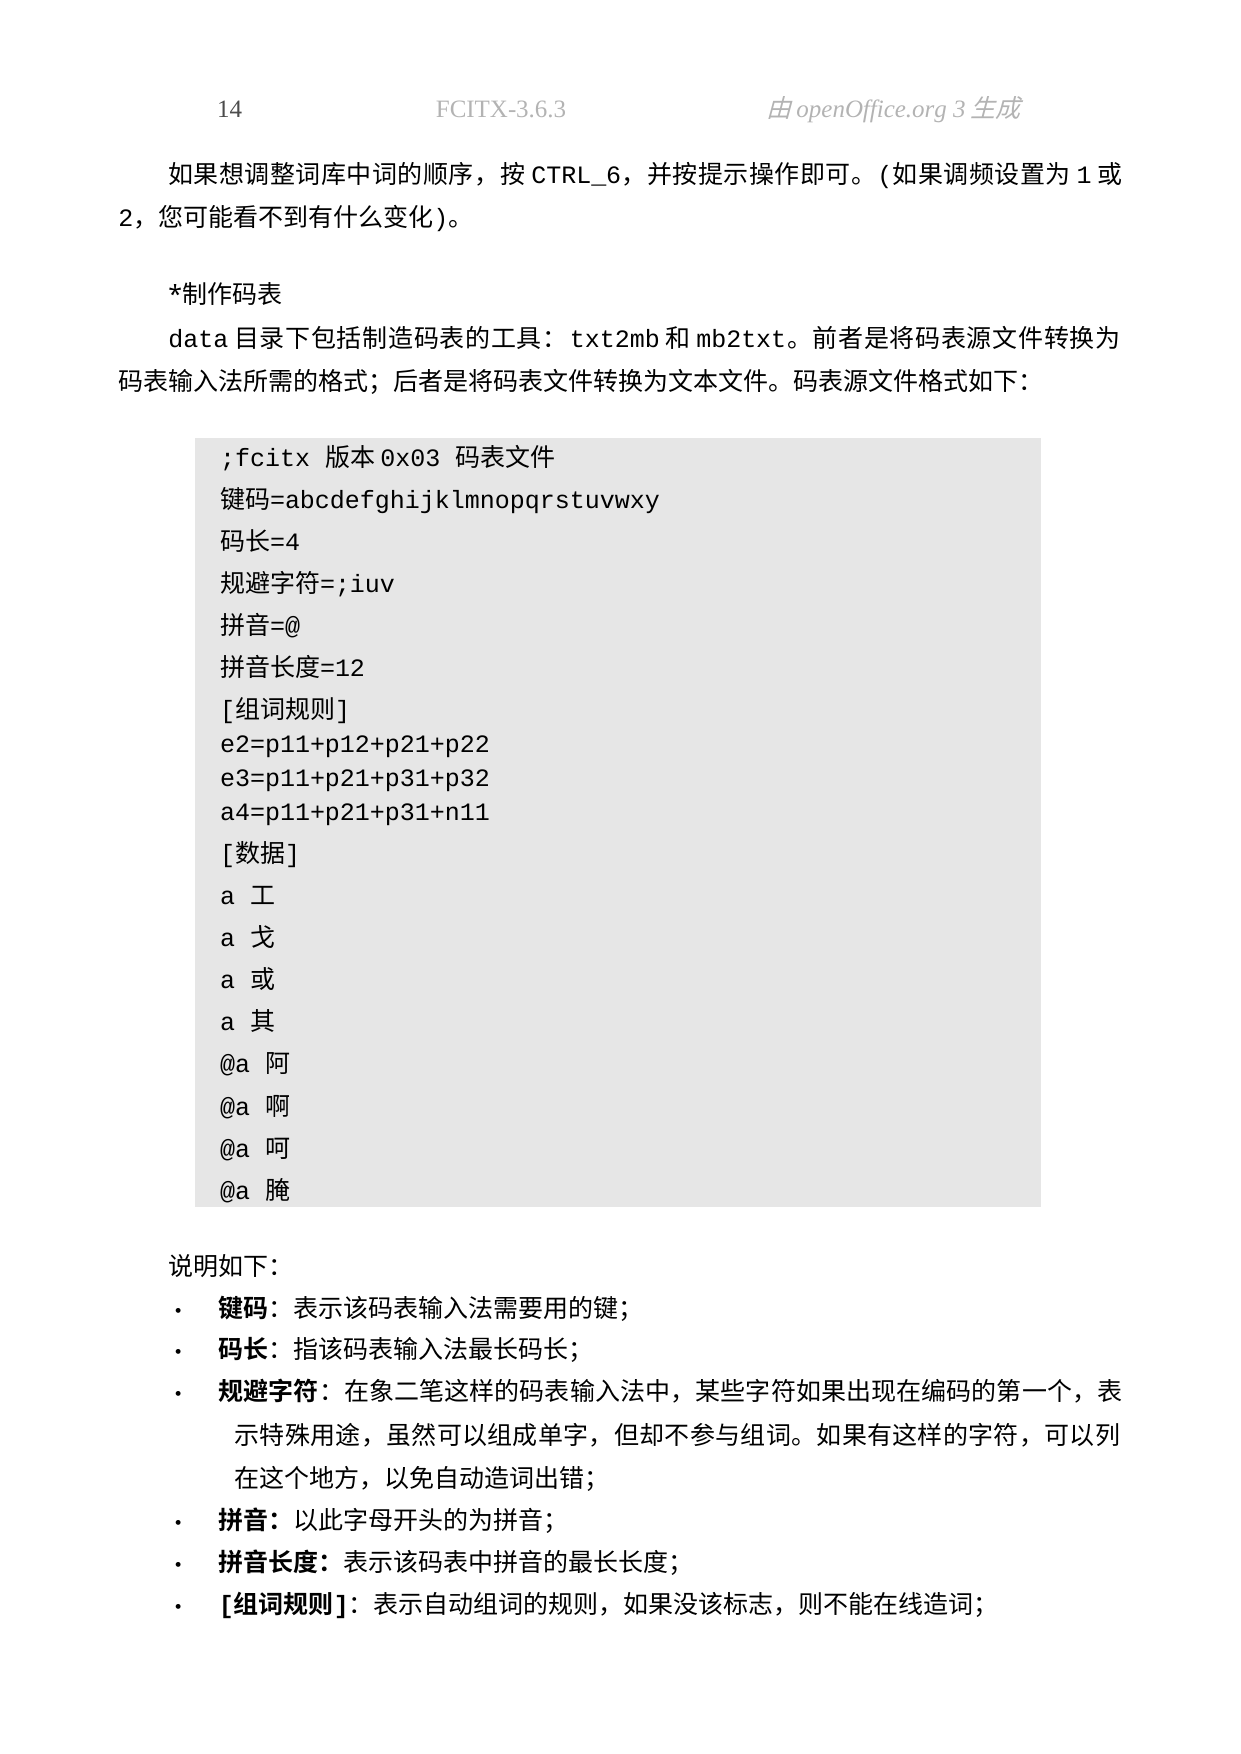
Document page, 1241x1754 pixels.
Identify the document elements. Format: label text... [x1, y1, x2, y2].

text 如果想调整词库中词的顺序，按CTRL_6，并按提示操作即可。(如果调频设置为1或2，您可能看不到有什么变化)。 [118, 154, 1122, 234]
text *制作码表 [118, 275, 1122, 311]
list 键码：表示该码表输入法需要用的键； [175, 1288, 1122, 1324]
text data目录下包括制造码表的工具：txt2mb和mb2txt。前者是将码表源文件转换为码表输入法所需的格式；后者是将码表文件转换为文本文件。码表源文件格式如下： [118, 318, 1122, 398]
list 拼音：以此字母开头的为拼音； [175, 1501, 1122, 1537]
list 码长：指该码表输入法最长码长； [175, 1330, 1122, 1366]
list 拼音长度：表示该码表中拼音的最长长度； [175, 1542, 1122, 1579]
text 说明如下： [118, 1246, 1122, 1282]
table_header ;fcitx 版本 0x03 码表文件 键码=abcdefghijklmnopqrstuvwxy 码长=4 规避字符=;iuv 拼音=@ 拼音长度=12 [组词规则] e2=p11+p12+p21+p22 e3=p11+p21+p31+p32 a4=p11+p21+p31+n11 [数据] a 工 a 戈 a 或 a 其 @a 阿 @a 啊 @a 呵 @a 腌 [195, 438, 1041, 1207]
list [组词规则]：表示自动组词的规则，如果没该标志，则不能在线造词； [175, 1584, 1122, 1621]
list 规避字符：在象二笔这样的码表输入法中，某些字符如果出现在编码的第一个，表示特殊用途，虽然可以组成单字，但却不参与组词。如果有这样的字符，可以列在这个地方，以免自动造词出错； [175, 1372, 1122, 1495]
